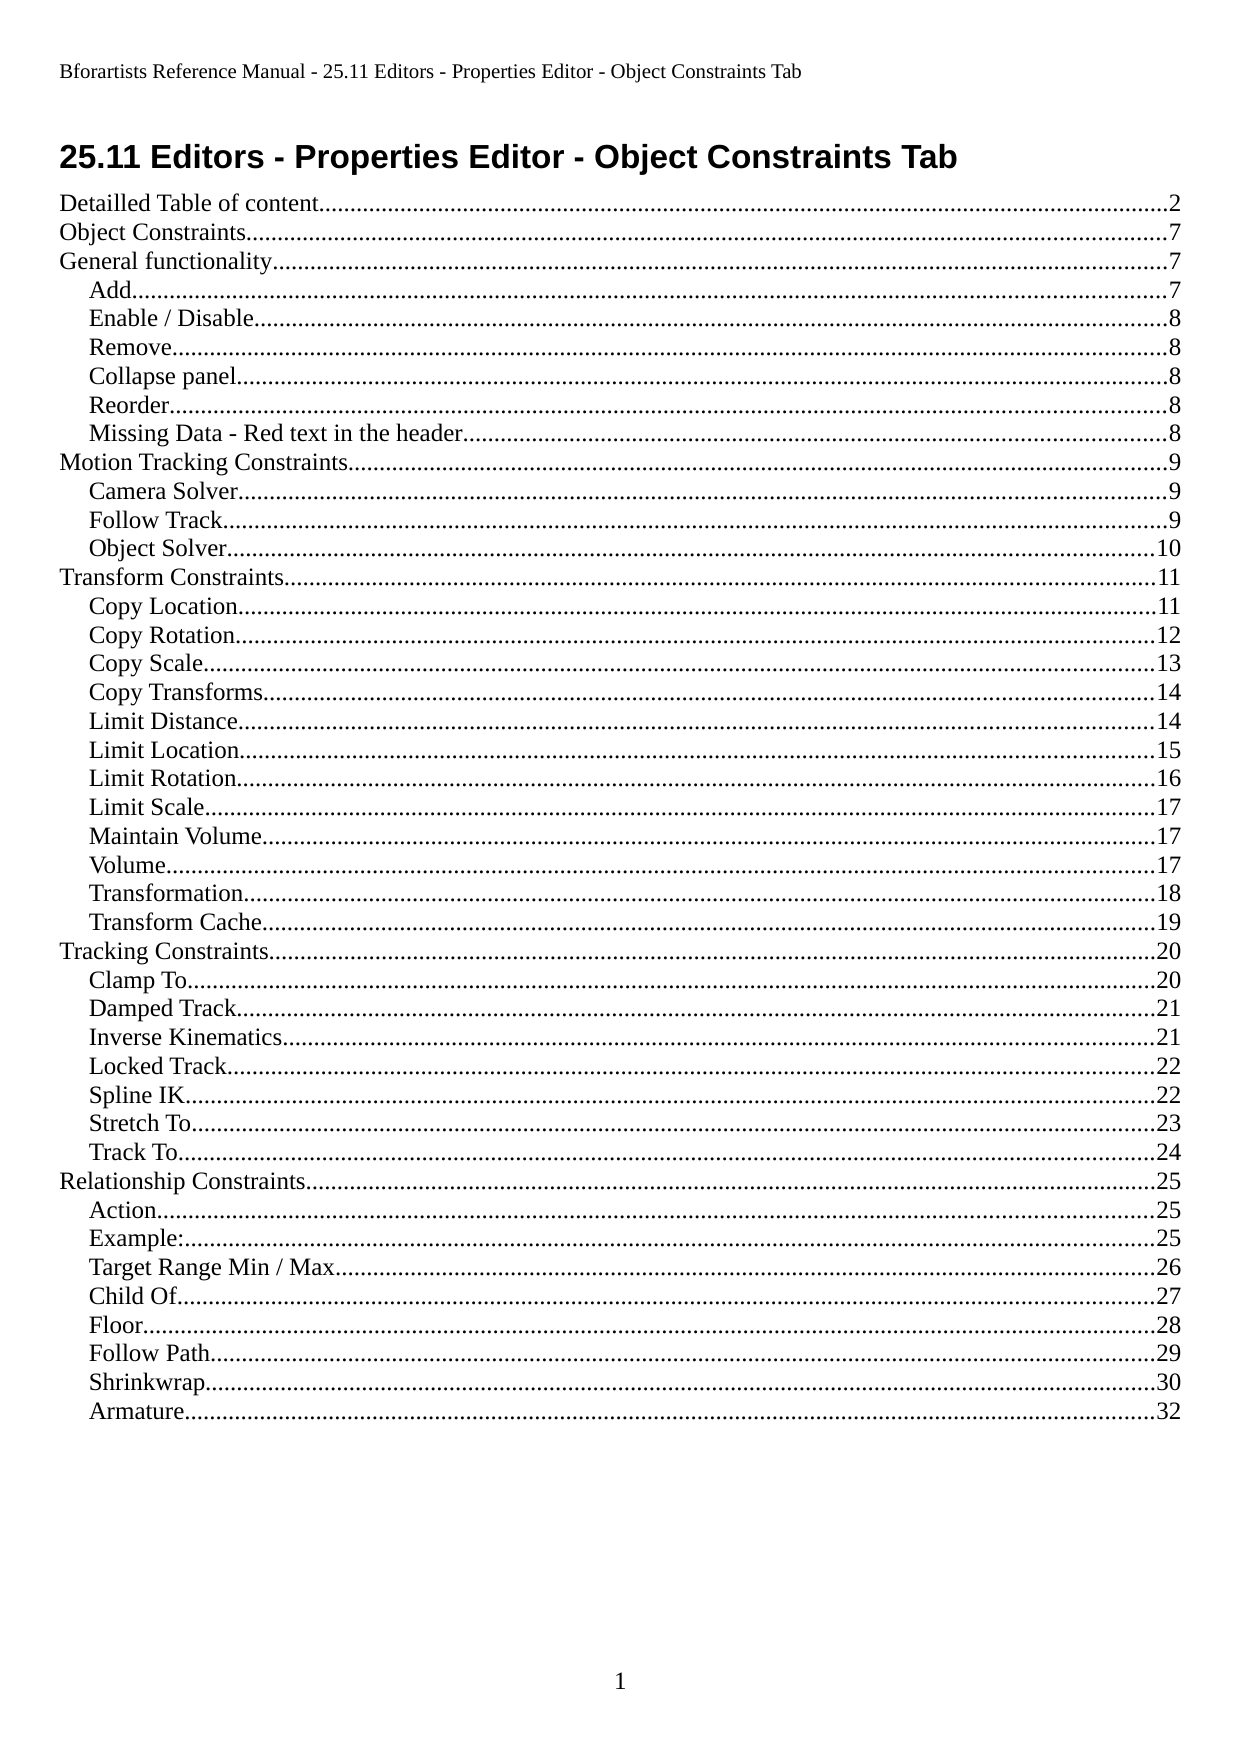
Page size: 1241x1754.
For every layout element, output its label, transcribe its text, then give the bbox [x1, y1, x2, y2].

text Enable / Disable 8 [88, 303, 1181, 332]
text Reorder 8 [88, 390, 1181, 418]
text Copy Scale 13 [88, 648, 1181, 677]
text Damped Track 21 [88, 993, 1181, 1022]
text Armature 32 [88, 1396, 1181, 1425]
text General functionality 7 [59, 246, 1181, 275]
text Camera Solver 9 [88, 476, 1181, 505]
text Tracking Constraints 20 [59, 936, 1181, 965]
text Example: 25 [88, 1223, 1181, 1252]
text Maintain Volume 17 [88, 821, 1181, 850]
text Relationship Constraints 25 [59, 1166, 1181, 1195]
text Copy Rotation 12 [88, 620, 1181, 648]
text Limit Location 15 [88, 735, 1181, 763]
text Shrinkwrap 30 [88, 1367, 1181, 1396]
text Motion Tracking Constraints 9 [59, 447, 1181, 476]
text Follow Track 9 [88, 505, 1181, 533]
text Action 25 [88, 1195, 1181, 1223]
text Detailled Table of content 2 [59, 188, 1181, 217]
text Object Solver 10 [88, 533, 1181, 562]
text Transformation 18 [88, 878, 1181, 907]
text Follow Path 29 [88, 1338, 1181, 1367]
text Limit Distance 14 [88, 706, 1181, 735]
text Limit Scale 17 [88, 792, 1181, 821]
text Copy Transforms 14 [88, 677, 1181, 706]
text Add 7 [88, 275, 1181, 303]
text Child Of 27 [88, 1281, 1181, 1310]
text Volume 17 [88, 850, 1181, 878]
text Track To 24 [88, 1137, 1181, 1166]
text Copy Location 11 [88, 591, 1181, 620]
subtitle 25.11 Editors - Properties Editor - Object Constraints Tab [59, 138, 1181, 176]
text Locked Track 22 [88, 1051, 1181, 1080]
text Spline IK 22 [88, 1080, 1181, 1108]
text Clamp To 20 [88, 965, 1181, 993]
text Target Range Min / Max 26 [88, 1252, 1181, 1281]
text Transform Cache 19 [88, 907, 1181, 936]
text Floor 28 [88, 1310, 1181, 1338]
text Stretch To 23 [88, 1108, 1181, 1137]
text Missing Data - Red text in the header 8 [88, 418, 1181, 447]
text Object Constraints 7 [59, 217, 1181, 246]
text Limit Rotation 16 [88, 763, 1181, 792]
text Inverse Kinematics 21 [88, 1022, 1181, 1051]
text Transform Constraints 11 [59, 562, 1181, 591]
text Collapse panel 8 [88, 361, 1181, 390]
text Remove 8 [88, 332, 1181, 361]
